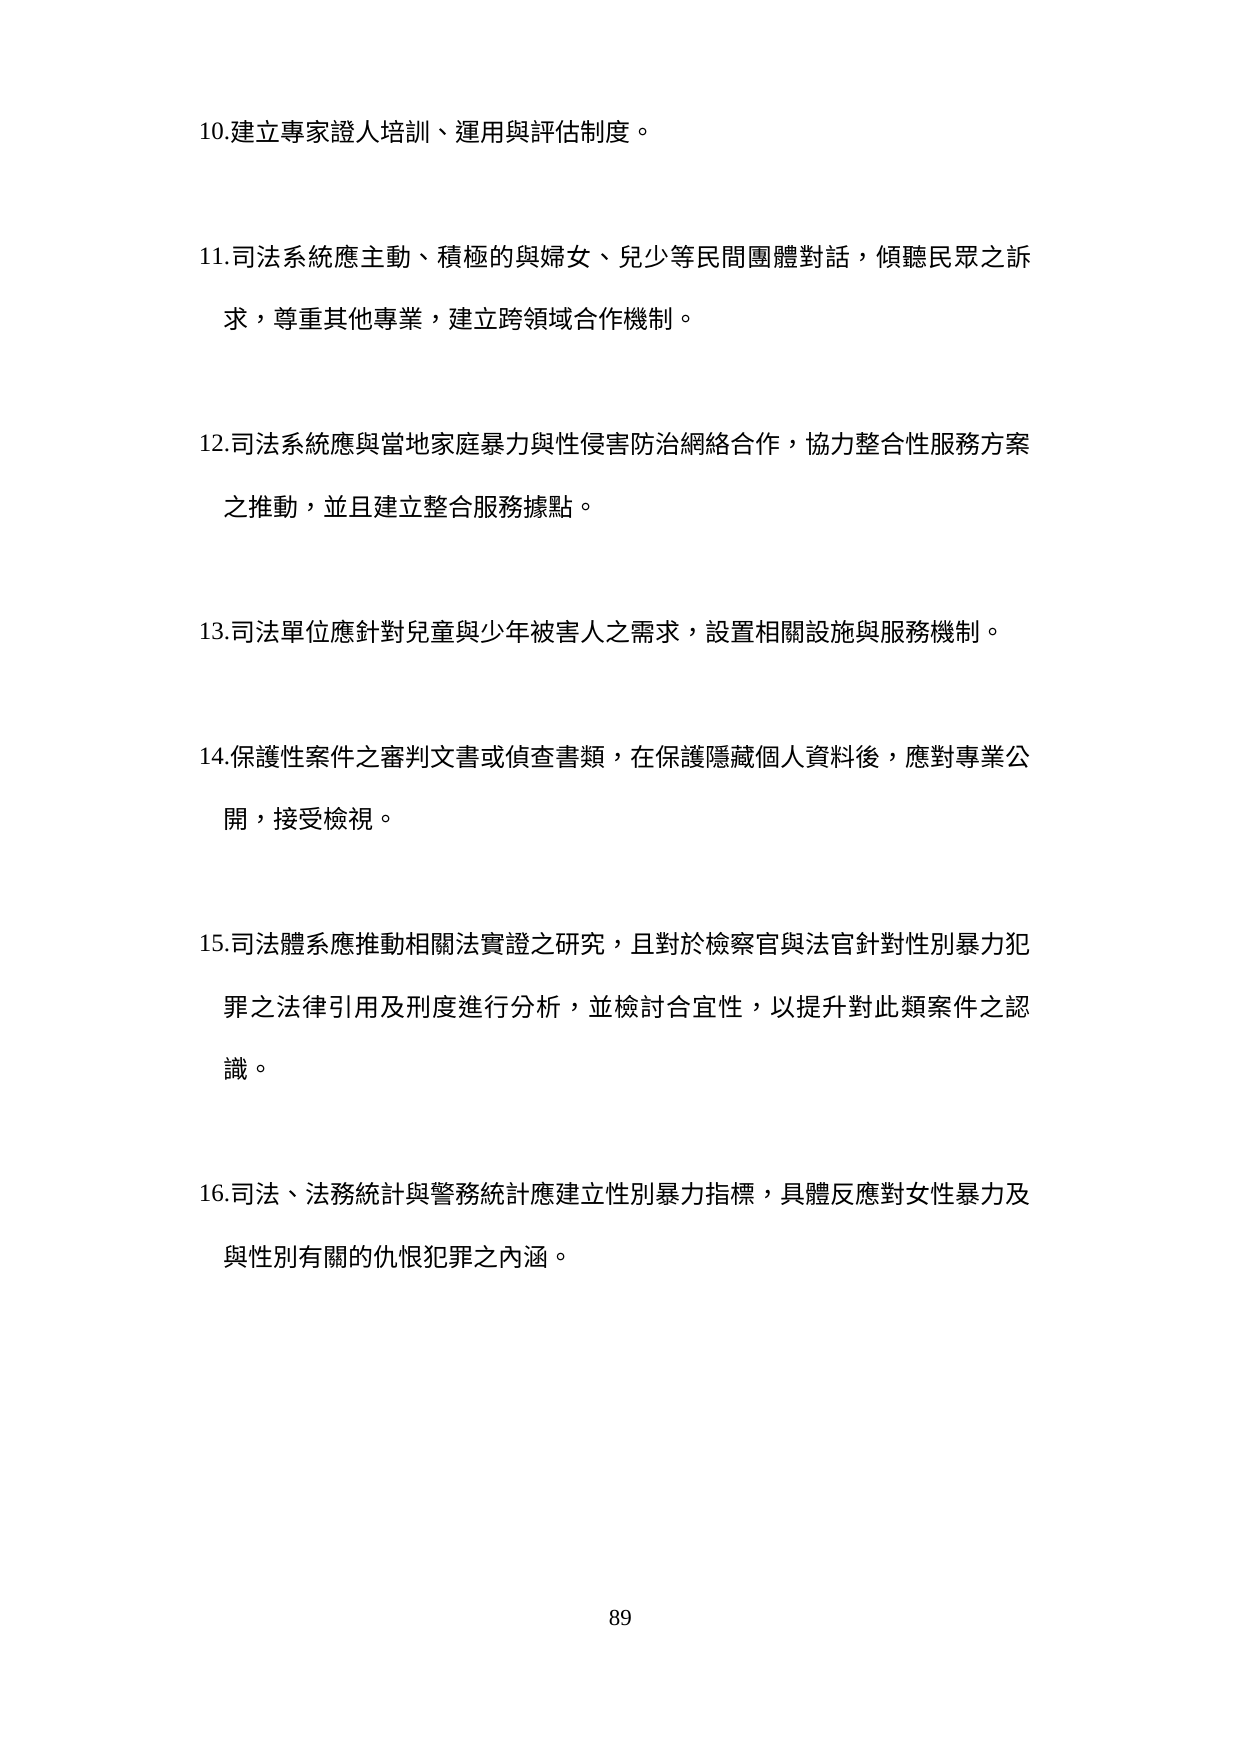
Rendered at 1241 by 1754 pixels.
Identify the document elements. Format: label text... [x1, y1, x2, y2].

table_cell 12.司法系統應與當地家庭暴力與性侵害防治網絡合作，協力整合性服務方案之推動，並且建立整合服務據點。 [188, 401, 1044, 589]
table_cell 11.司法系統應主動、積極的與婦女、兒少等民間團體對話，傾聽民眾之訴求，尊重其他專業，建立跨領域合作機制。 [188, 214, 1044, 401]
table_cell 13.司法單位應針對兒童與少年被害人之需求，設置相關設施與服務機制。 [188, 589, 1044, 714]
table_cell 14.保護性案件之審判文書或偵查書類，在保護隱藏個人資料後，應對專業公開，接受檢視。 [188, 714, 1044, 901]
table_cell 10.建立專家證人培訓、運用與評估制度。 [188, 89, 1044, 214]
table_cell 15.司法體系應推動相關法實證之研究，且對於檢察官與法官針對性別暴力犯罪之法律引用及刑度進行分析，並檢討合宜性，以提升對此類案件之認識。 [188, 901, 1044, 1151]
table_cell 16.司法、法務統計與警務統計應建立性別暴力指標，具體反應對女性暴力及與性別有關的仇恨犯罪之內涵。 [188, 1151, 1044, 1339]
